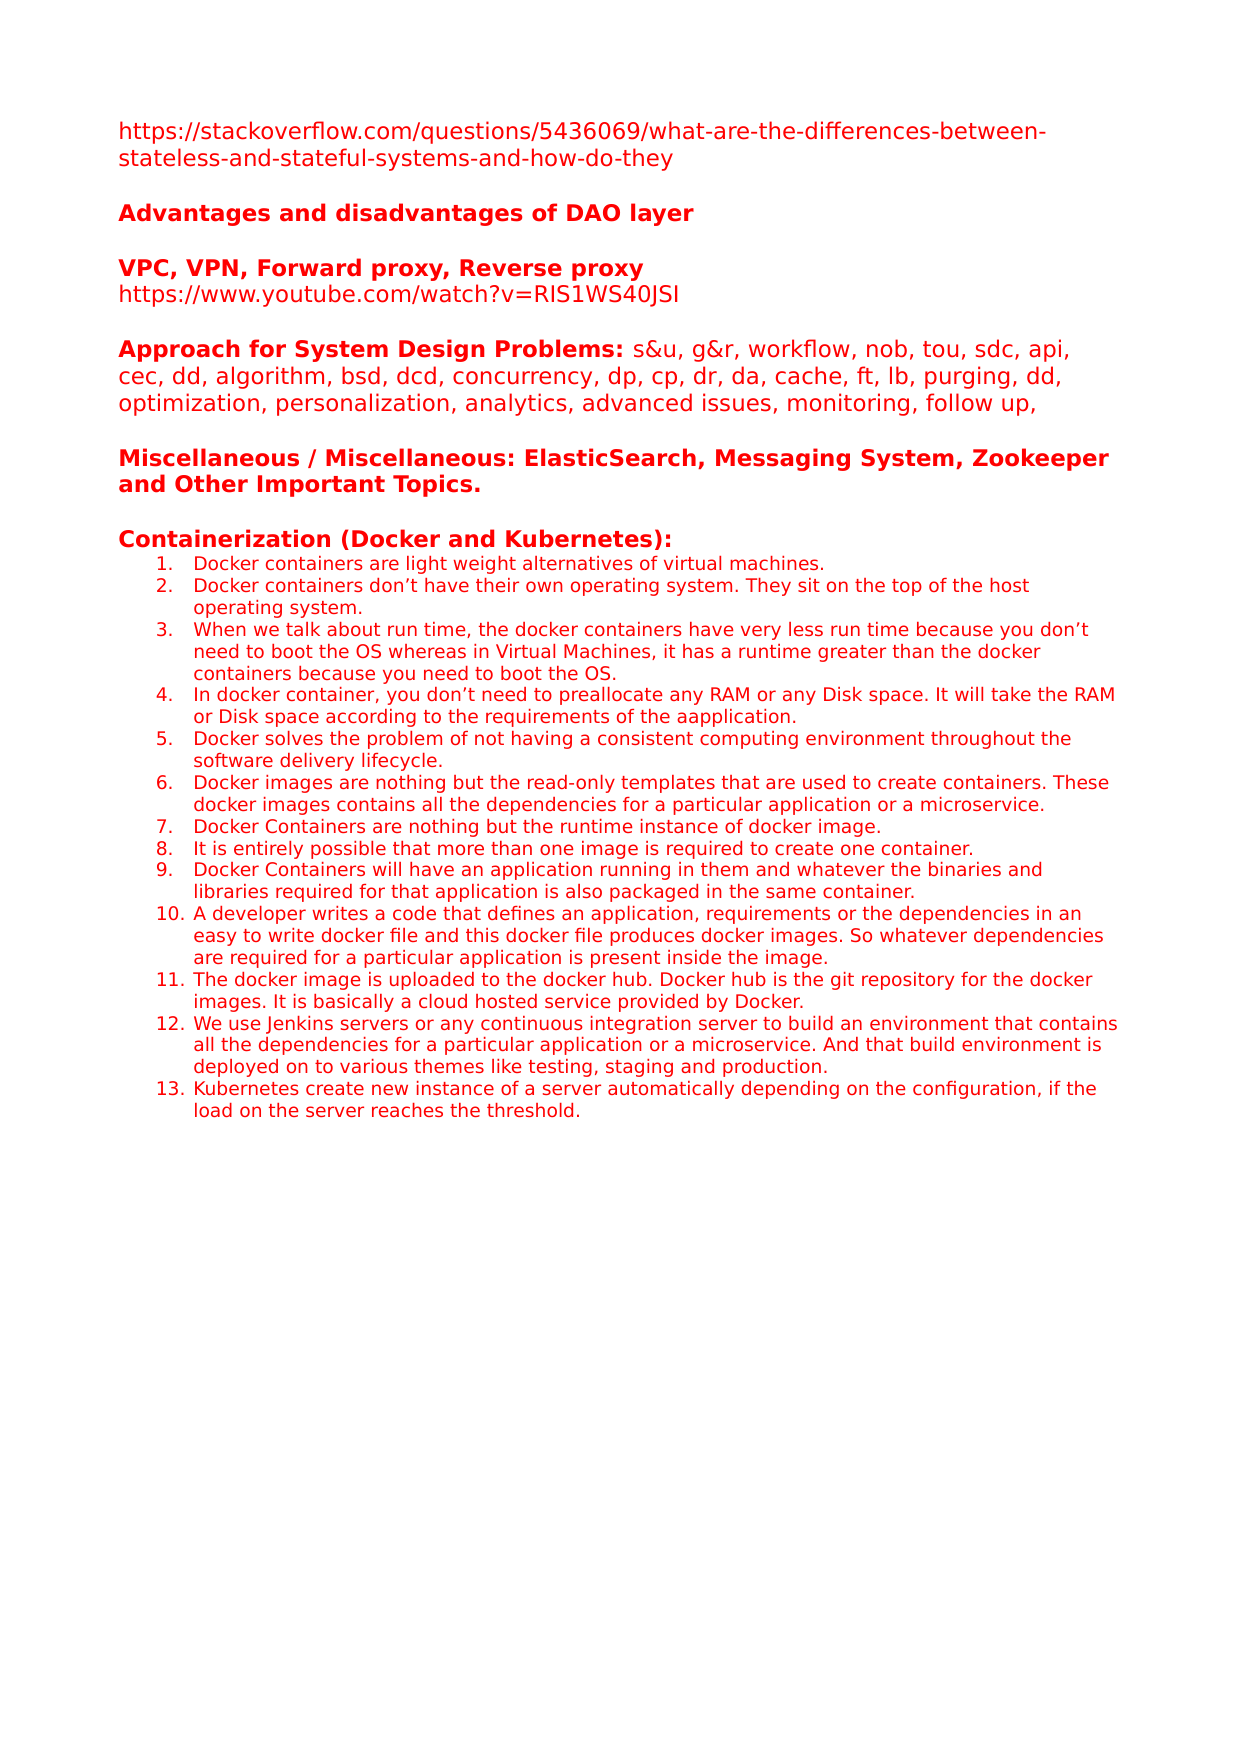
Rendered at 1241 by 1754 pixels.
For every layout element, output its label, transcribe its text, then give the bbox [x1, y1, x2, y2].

list It is entirely possible that more than one image is required to create one container. [156, 837, 1122, 859]
list Kubernetes create new instance of a server automatically depending on the configuration, if the load on the server reaches the threshold. [156, 1078, 1122, 1122]
text https://stackoverflow.com/questions/5436069/what-are-the-differences-between-stateless-and-stateful-systems-and-how-do-they [118, 118, 1122, 171]
list A developer writes a code that defines an application, requirements or the dependencies in an easy to write docker file and this docker file produces docker images. So whatever dependencies are required for a particular application is present inside the image. [156, 903, 1122, 969]
list We use Jenkins servers or any continuous integration server to build an environment that contains all the dependencies for a particular application or a microservice. And that build environment is deployed on to various themes like testing, staging and production. [156, 1012, 1122, 1078]
text VPC, VPN, Forward proxy, Reverse proxy [118, 255, 1122, 281]
list The docker image is uploaded to the docker hub. Docker hub is the git repository for the docker images. It is basically a cloud hosted service provided by Docker. [156, 969, 1122, 1012]
list When we talk about run time, the docker containers have very less run time because you don’t need to boot the OS whereas in Virtual Machines, it has a runtime greater than the docker containers because you need to boot the OS. [156, 619, 1122, 684]
list Docker images are nothing but the read-only templates that are used to create containers. These docker images contains all the dependencies for a particular application or a microservice. [156, 772, 1122, 816]
text Containerization (Docker and Kubernetes): [118, 526, 1122, 553]
list Docker Containers are nothing but the runtime instance of docker image. [156, 816, 1122, 837]
list Docker Containers will have an application running in them and whatever the binaries and libraries required for that application is also packaged in the same container. [156, 859, 1122, 903]
text https://www.youtube.com/watch?v=RIS1WS40JSI [118, 281, 1122, 308]
list In docker container, you don’t need to preallocate any RAM or any Disk space. It will take the RAM or Disk space according to the requirements of the aapplication. [156, 684, 1122, 728]
text Approach for System Design Problems: s&u, g&r, workflow, nob, tou, sdc, api, cec, dd, algorithm, bsd, dcd, concurrency, dp, cp, dr, da, cache, ft, lb, purging, dd, optimization, personalization, analytics, advanced issues, monitoring, follow up, [118, 336, 1122, 416]
list Docker containers are light weight alternatives of virtual machines. [156, 553, 1122, 575]
list Docker containers don’t have their own operating system. They sit on the top of the host operating system. [156, 575, 1122, 619]
list Docker solves the problem of not having a consistent computing environment throughout the software delivery lifecycle. [156, 728, 1122, 772]
text Miscellaneous / Miscellaneous: ElasticSearch, Messaging System, Zookeeper and Other Important Topics. [118, 445, 1122, 498]
text Advantages and disadvantages of DAO layer [118, 200, 1122, 226]
